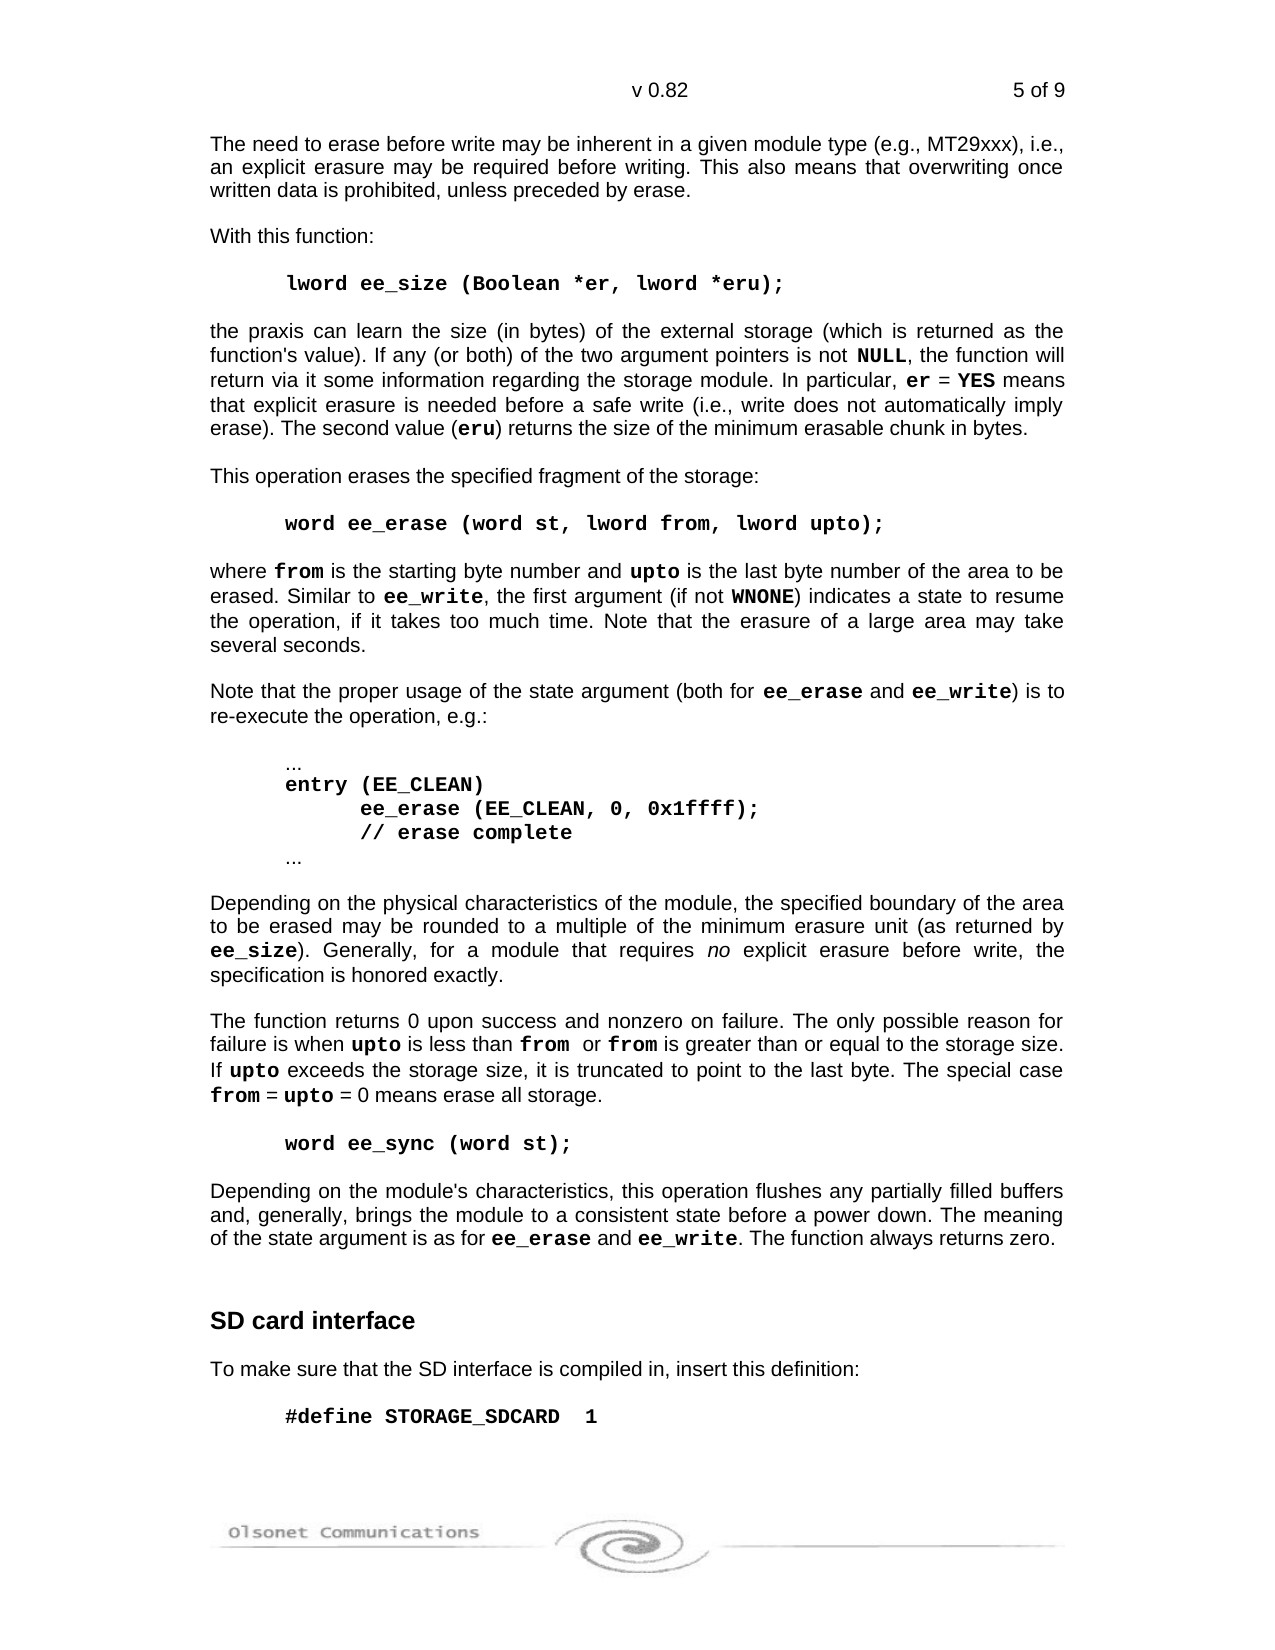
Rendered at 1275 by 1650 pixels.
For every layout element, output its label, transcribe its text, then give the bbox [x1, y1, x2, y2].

text lword ee_size (Boolean *er, lword *eru); [210, 272, 1065, 297]
text The need to erase before write may be inherent in a given module type (e.g., MT29xxx), i.e., an explicit erasure may be required before writing. This also means that overwriting once written data is prohibited, unless preceded by erase. [210, 132, 1065, 202]
text Depending on the module's characteristics, this operation flushes any partially filled buffers and, generally, brings the module to a consistent state before a power down. The meaning of the state argument is as for ee_erase and ee_write. The function always returns zero. [210, 1180, 1065, 1251]
text where from is the starting byte number and upto is the last byte number of the area to be erased. Similar to ee_write, the first argument (if not WNONE) indicates a state to resume the operation, if it takes too much time. Note that the erasure of a large area may take several seconds. [210, 560, 1065, 656]
text word ee_erase (word st, lword from, lword upto); [210, 511, 1065, 536]
subtitle SD card interface [210, 1307, 1065, 1335]
picture [210, 1504, 1065, 1596]
text ... [210, 751, 1065, 774]
text ... [210, 845, 1065, 868]
text This operation erases the specified fragment of the storage: [210, 465, 1065, 488]
text The function returns 0 upon success and nonzero on failure. The only possible reason for failure is when upto is less than from or from is greater than or equal to the storage size. If upto exceeds the storage size, it is truncated to point to the last byte. The special case from = upto = 0 means erase all storage. [210, 1010, 1065, 1108]
text #define STORAGE_SDCARD 1 [210, 1404, 1065, 1429]
text ee_erase (EE_CLEAN, 0, 0x1ffff); [210, 798, 1065, 822]
text Note that the proper usage of the state argument (both for ee_erase and ee_write) is to re-execute the operation, e.g.: [210, 679, 1065, 728]
text the praxis can learn the size (in bytes) of the external storage (which is returned as the function's value). If any (or both) of the two argument pointers is not NULL, the function will return via it some information regarding the storage module. In particular, er = YES means that explicit erasure is needed before a safe write (i.e., write does not automatically imply erase). The second value (eru) returns the size of the minimum erasable chunk in bytes. [210, 320, 1065, 442]
text entry (EE_CLEAN) [210, 774, 1065, 798]
text // erase complete [210, 822, 1065, 845]
text word ee_sync (word st); [210, 1132, 1065, 1157]
text With this function: [210, 225, 1065, 248]
text To make sure that the SD interface is compiled in, insert this definition: [210, 1358, 1065, 1381]
text Depending on the physical characteristics of the module, the specified boundary of the area to be erased may be rounded to a multiple of the minimum erasure unit (as returned by ee_size). Generally, for a module that requires no explicit erasure before write, the specification is honored exactly. [210, 892, 1065, 987]
